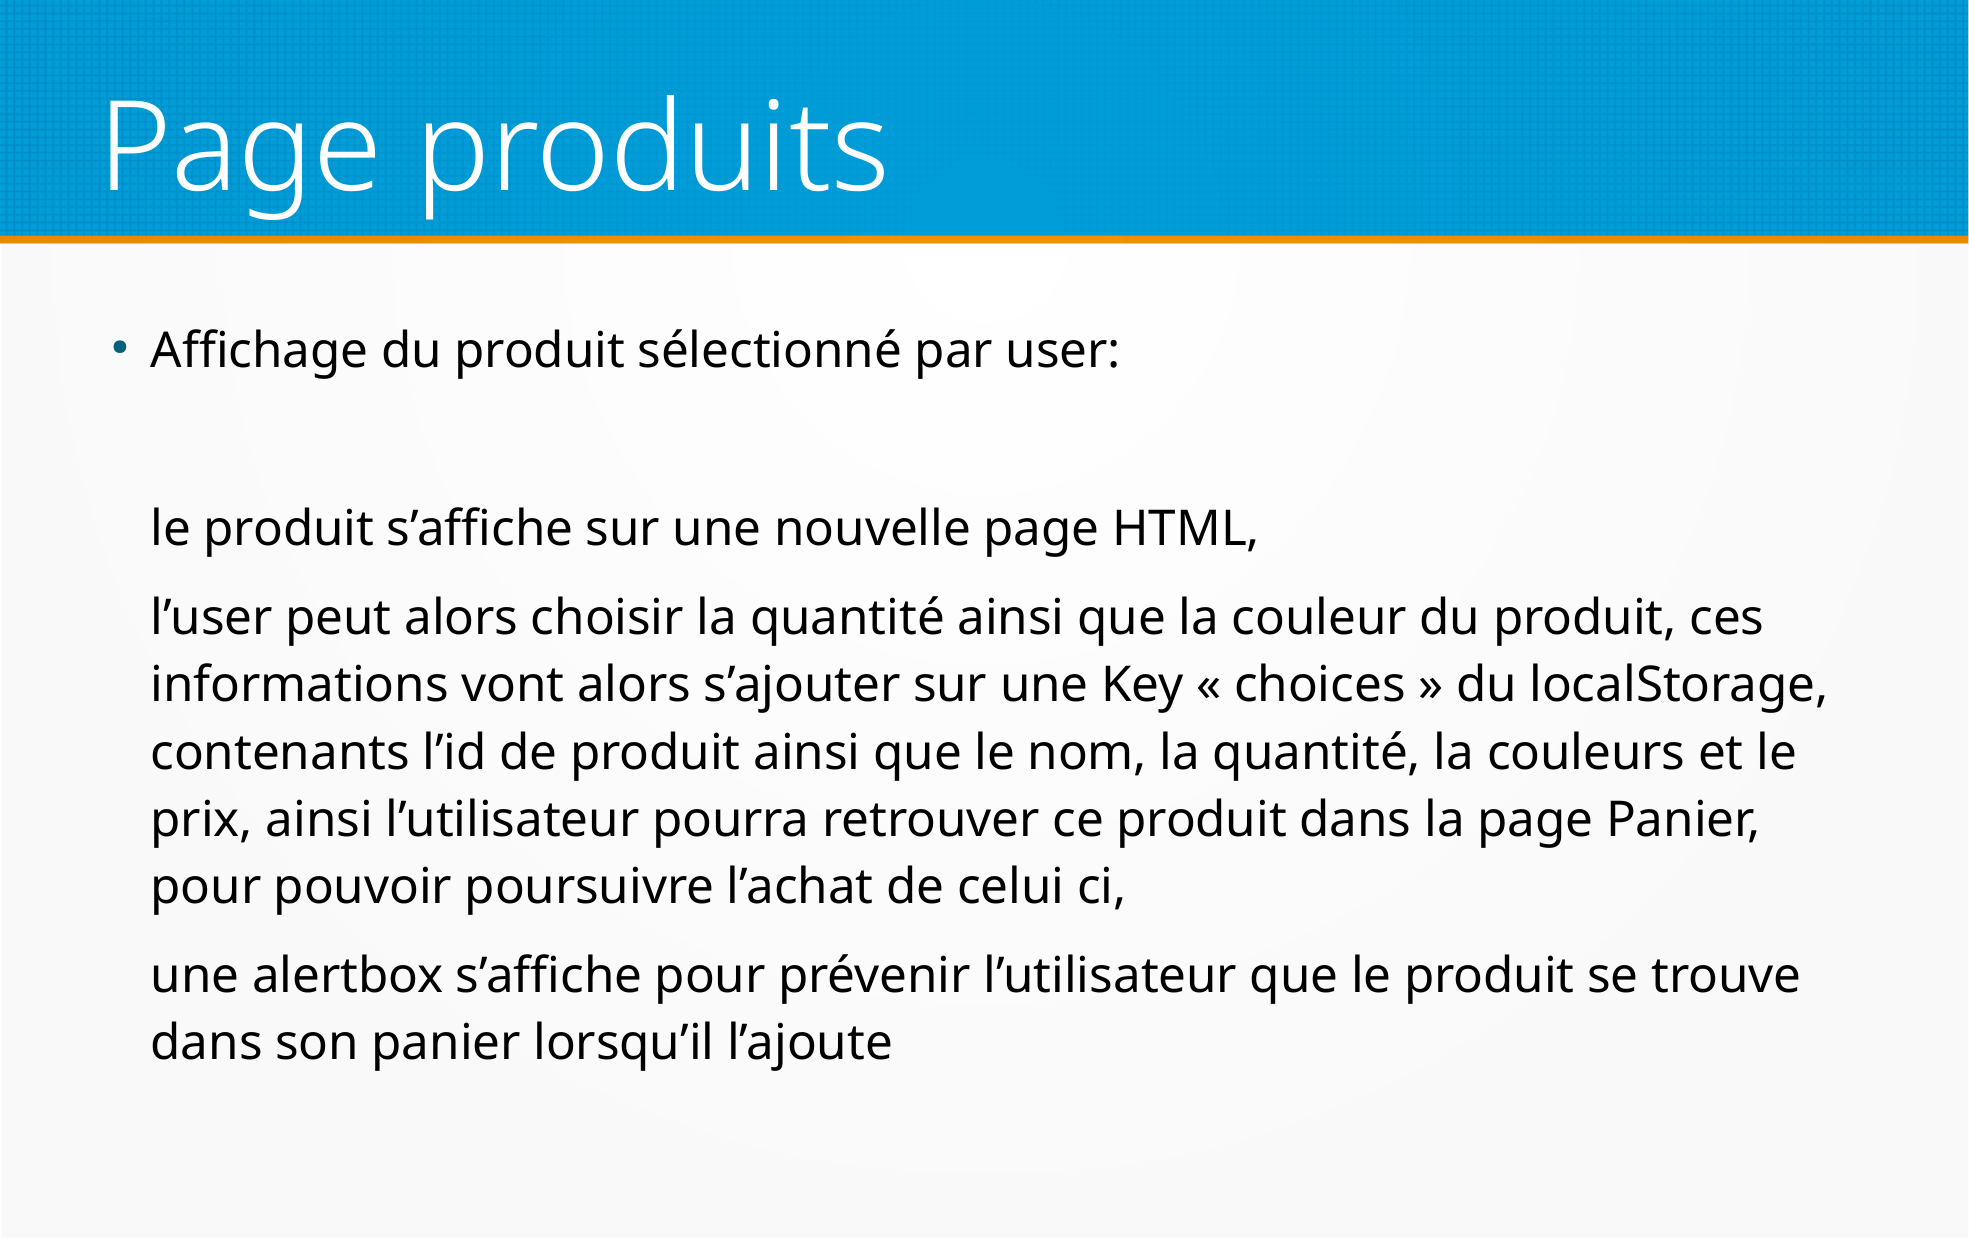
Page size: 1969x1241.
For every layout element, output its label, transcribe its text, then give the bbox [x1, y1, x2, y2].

title Page produits [98, 19, 1870, 227]
picture [0, 236, 1969, 1241]
list Affichage du produit sélectionné par user: le produit s’affiche sur une nouvelle page HTML, l’user peut alors choisir la quantité ainsi que la couleur du produit, ces informations vont alors s’ajouter sur une Key « choices » du localStorage, contenants l’id de produit ainsi que le nom, la quantité, la couleurs et le prix, ainsi l’utilisateur pourra retrouver ce produit dans la page Panier, pour pouvoir poursuivre l’achat de celui ci, une alertbox s’affiche pour prévenir l’utilisateur que le produit se trouve dans son panier lorsqu’il l’ajoute [98, 315, 1861, 1081]
